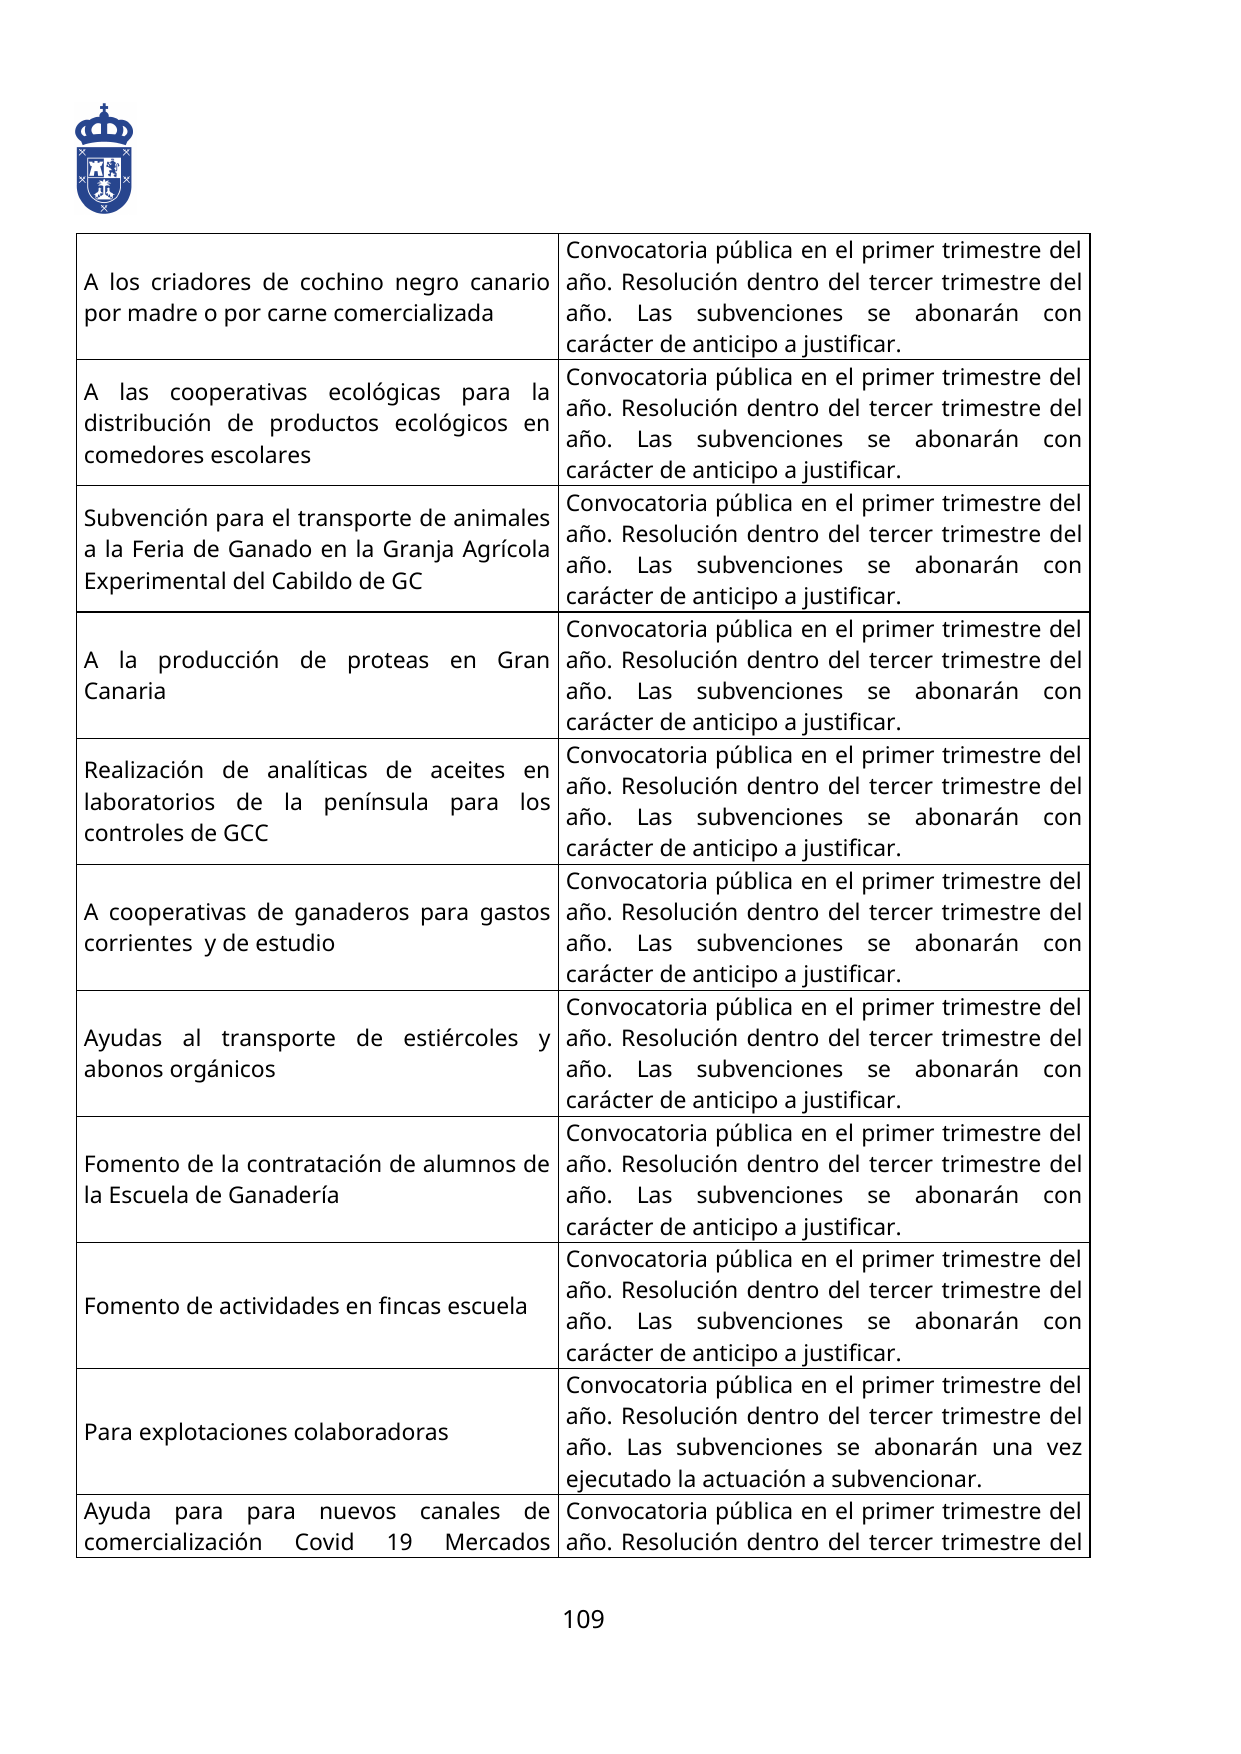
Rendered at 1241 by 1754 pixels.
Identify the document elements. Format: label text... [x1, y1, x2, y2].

table_cell Convocatoria pública en el primer trimestre del año. Resolución dentro del tercer trimestre del año. Las subvenciones se abonarán una vez ejecutado la actuación a subvencionar. [559, 1369, 1089, 1494]
table_cell Convocatoria pública en el primer trimestre del año. Resolución dentro del tercer trimestre del año. Las subvenciones se abonarán con carácter de anticipo a justificar. [559, 865, 1089, 989]
table_cell Convocatoria pública en el primer trimestre del año. Resolución dentro del tercer trimestre del [559, 1495, 1089, 1557]
table_cell Convocatoria pública en el primer trimestre del año. Resolución dentro del tercer trimestre del año. Las subvenciones se abonarán con carácter de anticipo a justificar. [559, 360, 1089, 485]
table_cell Convocatoria pública en el primer trimestre del año. Resolución dentro del tercer trimestre del año. Las subvenciones se abonarán con carácter de anticipo a justificar. [559, 234, 1089, 359]
table_cell Convocatoria pública en el primer trimestre del año. Resolución dentro del tercer trimestre del año. Las subvenciones se abonarán con carácter de anticipo a justificar. [559, 613, 1089, 737]
table_cell A la producción de proteas en Gran Canaria [77, 613, 558, 737]
table_cell Subvención para el transporte de animales a la Feria de Ganado en la Granja Agrícola Experimental del Cabildo de GC [77, 486, 558, 611]
table_cell A las cooperativas ecológicas para la distribución de productos ecológicos en comedores escolares [77, 360, 558, 485]
table_cell Para explotaciones colaboradoras [77, 1369, 558, 1494]
table_cell Convocatoria pública en el primer trimestre del año. Resolución dentro del tercer trimestre del año. Las subvenciones se abonarán con carácter de anticipo a justificar. [559, 1243, 1089, 1368]
table_cell Ayudas al transporte de estiércoles y abonos orgánicos [77, 991, 558, 1116]
table_cell Realización de analíticas de aceites en laboratorios de la península para los controles de GCC [77, 739, 558, 863]
table_cell Fomento de la contratación de alumnos de la Escuela de Ganadería [77, 1117, 558, 1242]
table_cell Convocatoria pública en el primer trimestre del año. Resolución dentro del tercer trimestre del año. Las subvenciones se abonarán con carácter de anticipo a justificar. [559, 991, 1089, 1116]
table_cell Ayuda para para nuevos canales de comercialización Covid 19 Mercados [77, 1495, 558, 1557]
table_cell A los criadores de cochino negro canario por madre o por carne comercializada [77, 234, 558, 359]
picture [73, 102, 137, 215]
table_cell Convocatoria pública en el primer trimestre del año. Resolución dentro del tercer trimestre del año. Las subvenciones se abonarán con carácter de anticipo a justificar. [559, 486, 1089, 611]
table_cell Convocatoria pública en el primer trimestre del año. Resolución dentro del tercer trimestre del año. Las subvenciones se abonarán con carácter de anticipo a justificar. [559, 1117, 1089, 1242]
table_cell A cooperativas de ganaderos para gastos corrientes y de estudio [77, 865, 558, 989]
table_cell Fomento de actividades en fincas escuela [77, 1243, 558, 1368]
table_cell Convocatoria pública en el primer trimestre del año. Resolución dentro del tercer trimestre del año. Las subvenciones se abonarán con carácter de anticipo a justificar. [559, 739, 1089, 863]
